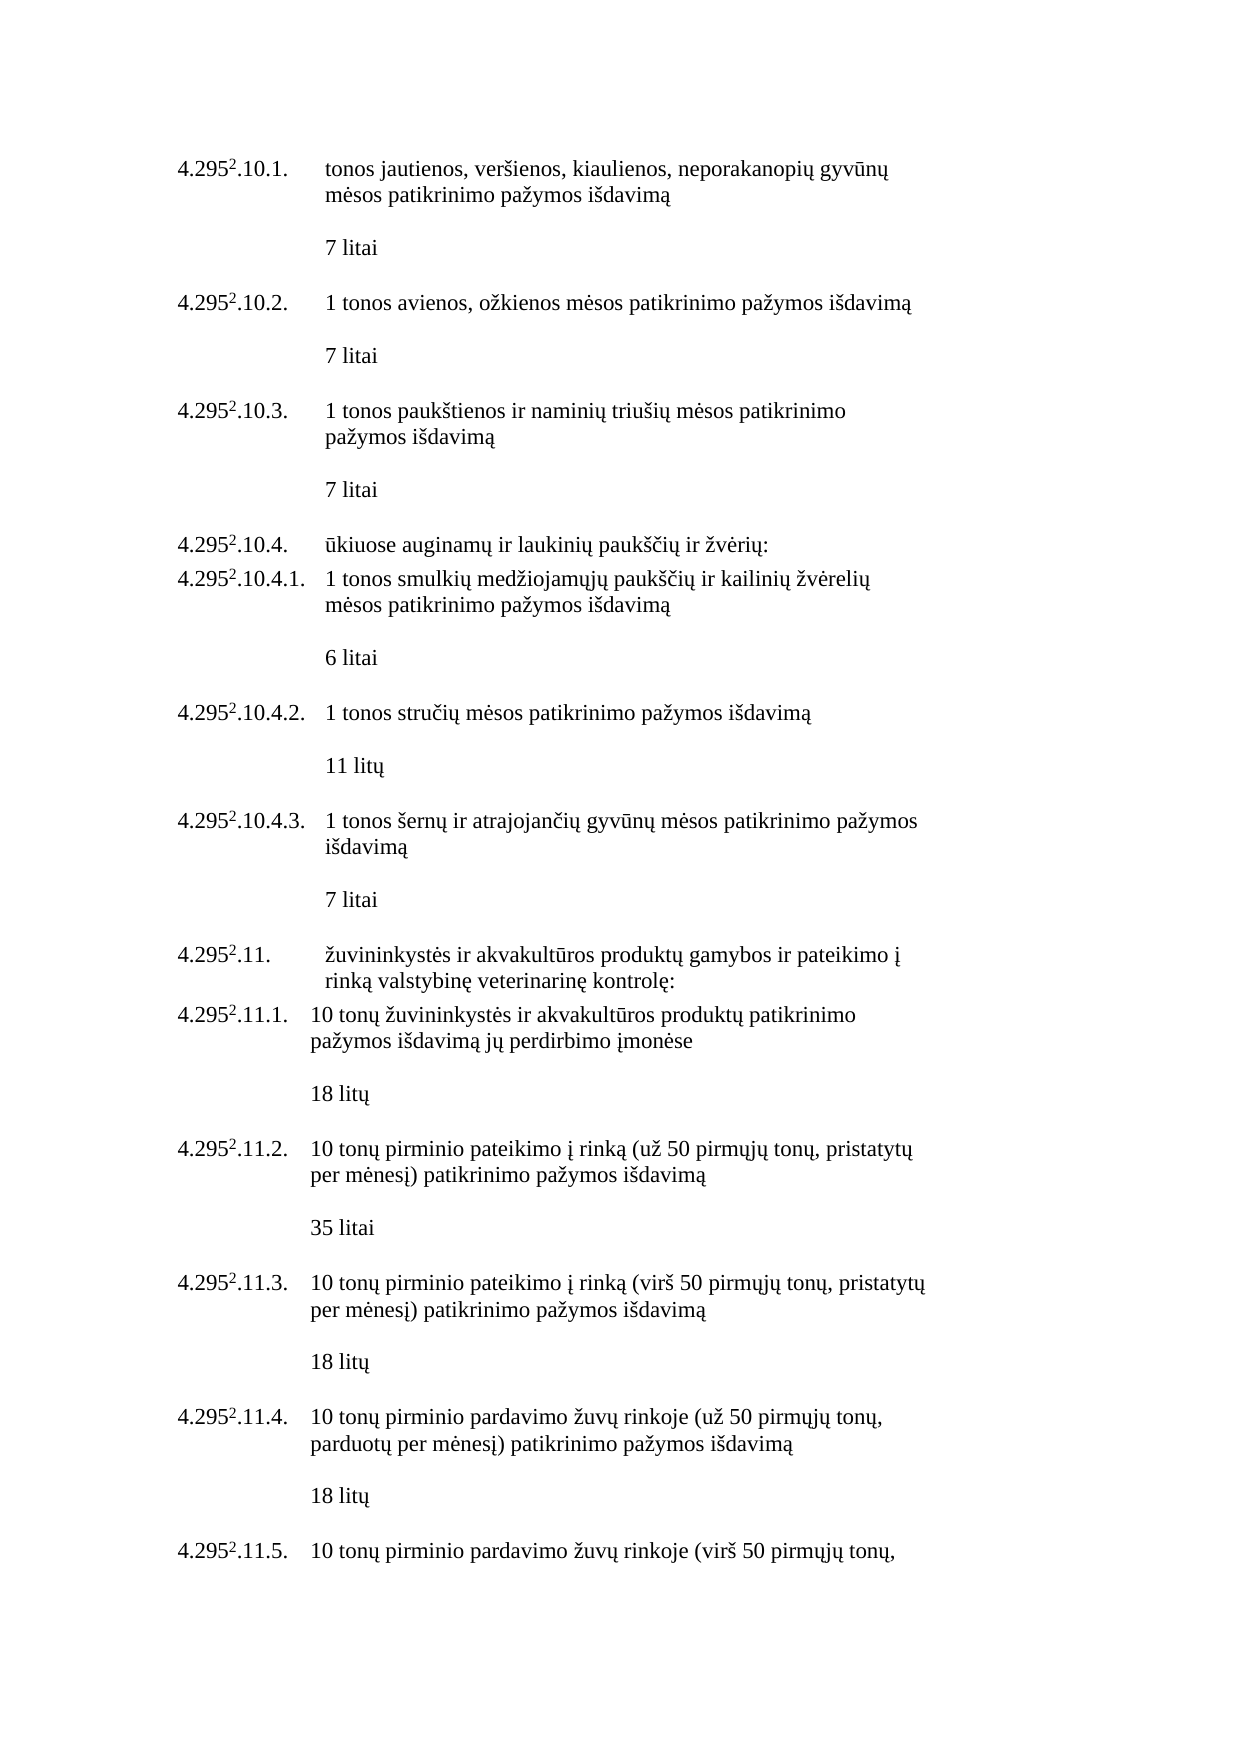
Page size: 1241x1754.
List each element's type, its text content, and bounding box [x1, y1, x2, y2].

text mėsos patikrinimo pažymos išdavimą 6 litai [177, 591, 930, 670]
text per mėnesį) patikrinimo pažymos išdavimą 18 litų [177, 1296, 930, 1375]
text 4.2952.10.3. 1 tonos paukštienos ir naminių triušių mėsos patikrinimo [177, 397, 930, 423]
text 4.2952.10.4.1. 1 tonos smulkių medžiojamųjų paukščių ir kailinių žvėrelių [177, 565, 930, 591]
text 4.2952.10.4.2. 1 tonos stručių mėsos patikrinimo pažymos išdavimą 11 litų [177, 699, 930, 778]
text 4.2952.11.2. 10 tonų pirminio pateikimo į rinką (už 50 pirmųjų tonų, pristatytų [177, 1135, 930, 1161]
text parduotų per mėnesį) patikrinimo pažymos išdavimą 18 litų [177, 1430, 930, 1509]
text rinką valstybinę veterinarinę kontrolę: [177, 967, 930, 994]
text per mėnesį) patikrinimo pažymos išdavimą 35 litai [177, 1161, 930, 1241]
text pažymos išdavimą jų perdirbimo įmonėse 18 litų [177, 1027, 930, 1106]
text mėsos patikrinimo pažymos išdavimą 7 litai [177, 181, 930, 260]
text 4.2952.11.5. 10 tonų pirminio pardavimo žuvų rinkoje (virš 50 pirmųjų tonų, [177, 1538, 930, 1564]
text išdavimą 7 litai [177, 833, 930, 912]
text 4.2952.11.4. 10 tonų pirminio pardavimo žuvų rinkoje (už 50 pirmųjų tonų, [177, 1403, 930, 1430]
text 4.2952.11.3. 10 tonų pirminio pateikimo į rinką (virš 50 pirmųjų tonų, pristatytų [177, 1269, 930, 1296]
text 4.2952.10.4. ūkiuose auginamų ir laukinių paukščių ir žvėrių: [177, 531, 930, 557]
text 4.2952.10.1. tonos jautienos, veršienos, kiaulienos, neporakanopių gyvūnų [177, 155, 930, 181]
text pažymos išdavimą 7 litai [177, 423, 930, 502]
text 4.2952.11. žuvininkystės ir akvakultūros produktų gamybos ir pateikimo į [177, 941, 930, 967]
text 4.2952.10.4.3. 1 tonos šernų ir atrajojančių gyvūnų mėsos patikrinimo pažymos [177, 807, 930, 833]
text 4.2952.11.1. 10 tonų žuvininkystės ir akvakultūros produktų patikrinimo [177, 1001, 930, 1027]
text 4.2952.10.2. 1 tonos avienos, ožkienos mėsos patikrinimo pažymos išdavimą 7 litai [177, 289, 930, 368]
